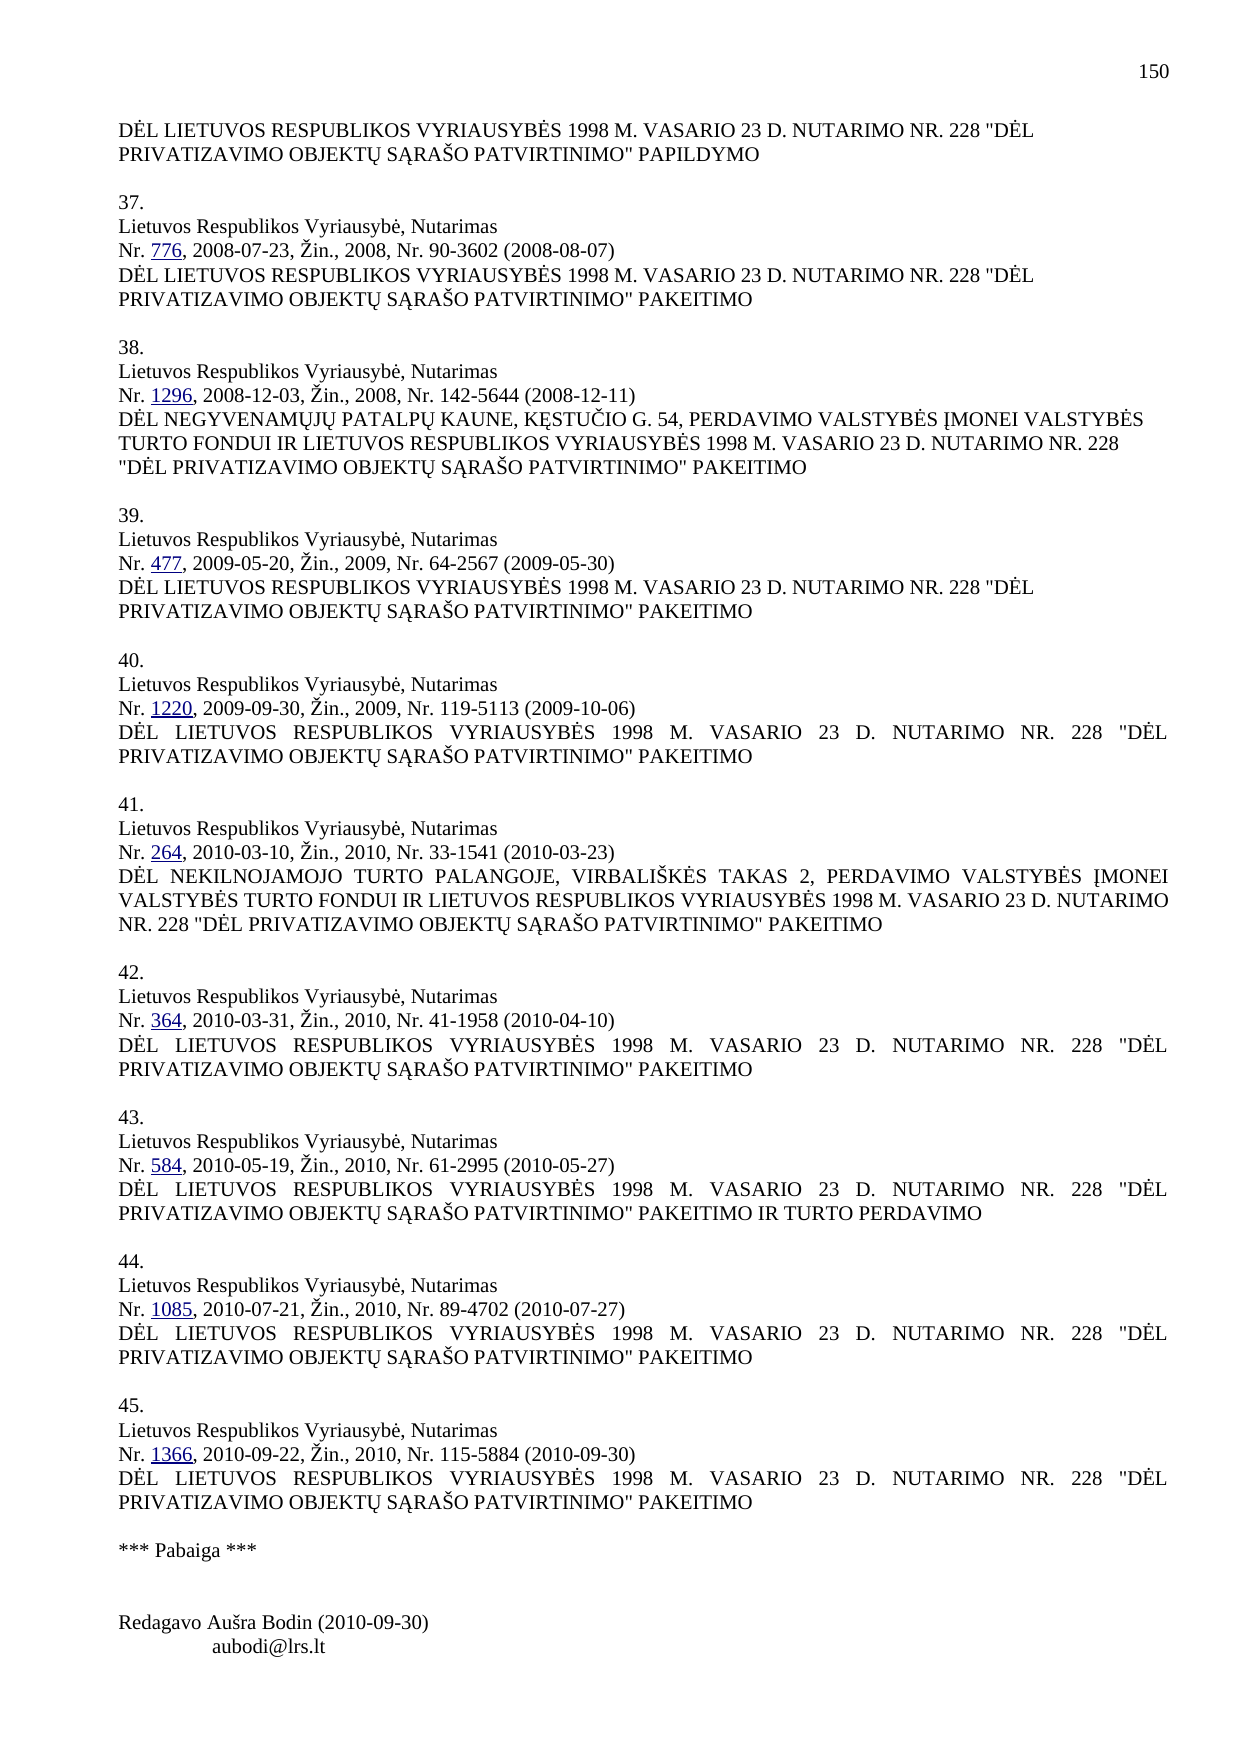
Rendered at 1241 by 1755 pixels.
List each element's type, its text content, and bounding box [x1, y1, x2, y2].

text Lietuvos Respublikos Vyriausybė, Nutarimas [118, 1417, 1169, 1442]
text 42. [118, 960, 1169, 984]
text *** Pabaiga *** [118, 1538, 1169, 1562]
text DĖL LIETUVOS RESPUBLIKOS VYRIAUSYBĖS 1998 M. VASARIO 23 D. NUTARIMO NR. 228 "DĖL PRIVATIZAVIMO OBJEKTŲ SĄRAŠO PATVIRTINIMO" PAPILDYMO [118, 118, 1169, 166]
text 37. [118, 190, 1169, 214]
text DĖL LIETUVOS RESPUBLIKOS VYRIAUSYBĖS 1998 M. VASARIO 23 D. NUTARIMO NR. 228 "DĖL PRIVATIZAVIMO OBJEKTŲ SĄRAŠO PATVIRTINIMO" PAKEITIMO [118, 720, 1169, 768]
text 39. [118, 503, 1169, 527]
text Nr. 364, 2010-03-31, Žin., 2010, Nr. 41-1958 (2010-04-10) [118, 1008, 1169, 1032]
text Nr. 1085, 2010-07-21, Žin., 2010, Nr. 89-4702 (2010-07-27) [118, 1297, 1169, 1321]
text Lietuvos Respublikos Vyriausybė, Nutarimas [118, 214, 1169, 238]
text DĖL LIETUVOS RESPUBLIKOS VYRIAUSYBĖS 1998 M. VASARIO 23 D. NUTARIMO NR. 228 "DĖL PRIVATIZAVIMO OBJEKTŲ SĄRAŠO PATVIRTINIMO" PAKEITIMO [118, 1466, 1169, 1514]
text DĖL LIETUVOS RESPUBLIKOS VYRIAUSYBĖS 1998 M. VASARIO 23 D. NUTARIMO NR. 228 "DĖL PRIVATIZAVIMO OBJEKTŲ SĄRAŠO PATVIRTINIMO" PAKEITIMO [118, 1032, 1169, 1081]
text Nr. 584, 2010-05-19, Žin., 2010, Nr. 61-2995 (2010-05-27) [118, 1153, 1169, 1177]
text DĖL LIETUVOS RESPUBLIKOS VYRIAUSYBĖS 1998 M. VASARIO 23 D. NUTARIMO NR. 228 "DĖL PRIVATIZAVIMO OBJEKTŲ SĄRAŠO PATVIRTINIMO" PAKEITIMO [118, 1321, 1169, 1369]
text Nr. 1296, 2008-12-03, Žin., 2008, Nr. 142-5644 (2008-12-11) [118, 383, 1169, 407]
text Lietuvos Respublikos Vyriausybė, Nutarimas [118, 359, 1169, 383]
text 45. [118, 1393, 1169, 1417]
text 41. [118, 792, 1169, 816]
text DĖL LIETUVOS RESPUBLIKOS VYRIAUSYBĖS 1998 M. VASARIO 23 D. NUTARIMO NR. 228 "DĖL PRIVATIZAVIMO OBJEKTŲ SĄRAŠO PATVIRTINIMO" PAKEITIMO IR TURTO PERDAVIMO [118, 1177, 1169, 1225]
text Nr. 264, 2010-03-10, Žin., 2010, Nr. 33-1541 (2010-03-23) [118, 840, 1169, 864]
text Lietuvos Respublikos Vyriausybė, Nutarimas [118, 527, 1169, 551]
text DĖL NEGYVENAMŲJŲ PATALPŲ KAUNE, KĘSTUČIO G. 54, PERDAVIMO VALSTYBĖS ĮMONEI VALSTYBĖS TURTO FONDUI IR LIETUVOS RESPUBLIKOS VYRIAUSYBĖS 1998 M. VASARIO 23 D. NUTARIMO NR. 228 "DĖL PRIVATIZAVIMO OBJEKTŲ SĄRAŠO PATVIRTINIMO" PAKEITIMO [118, 407, 1169, 479]
text Lietuvos Respublikos Vyriausybė, Nutarimas [118, 984, 1169, 1008]
text 43. [118, 1105, 1169, 1129]
text Nr. 1220, 2009-09-30, Žin., 2009, Nr. 119-5113 (2009-10-06) [118, 696, 1169, 720]
text Lietuvos Respublikos Vyriausybė, Nutarimas [118, 816, 1169, 840]
text Nr. 477, 2009-05-20, Žin., 2009, Nr. 64-2567 (2009-05-30) [118, 551, 1169, 575]
text 40. [118, 647, 1169, 672]
text aubodi@lrs.lt [118, 1634, 1169, 1658]
text Lietuvos Respublikos Vyriausybė, Nutarimas [118, 1129, 1169, 1153]
text Nr. 1366, 2010-09-22, Žin., 2010, Nr. 115-5884 (2010-09-30) [118, 1442, 1169, 1466]
text Redagavo Aušra Bodin (2010-09-30) [118, 1610, 1169, 1634]
text DĖL LIETUVOS RESPUBLIKOS VYRIAUSYBĖS 1998 M. VASARIO 23 D. NUTARIMO NR. 228 "DĖL PRIVATIZAVIMO OBJEKTŲ SĄRAŠO PATVIRTINIMO" PAKEITIMO [118, 575, 1169, 623]
text Lietuvos Respublikos Vyriausybė, Nutarimas [118, 1273, 1169, 1297]
text DĖL LIETUVOS RESPUBLIKOS VYRIAUSYBĖS 1998 M. VASARIO 23 D. NUTARIMO NR. 228 "DĖL PRIVATIZAVIMO OBJEKTŲ SĄRAŠO PATVIRTINIMO" PAKEITIMO [118, 262, 1169, 311]
text Nr. 776, 2008-07-23, Žin., 2008, Nr. 90-3602 (2008-08-07) [118, 238, 1169, 262]
text 38. [118, 335, 1169, 359]
text 44. [118, 1249, 1169, 1273]
text DĖL NEKILNOJAMOJO TURTO PALANGOJE, VIRBALIŠKĖS TAKAS 2, PERDAVIMO VALSTYBĖS ĮMONEI VALSTYBĖS TURTO FONDUI IR LIETUVOS RESPUBLIKOS VYRIAUSYBĖS 1998 M. VASARIO 23 D. NUTARIMO NR. 228 "DĖL PRIVATIZAVIMO OBJEKTŲ SĄRAŠO PATVIRTINIMO" PAKEITIMO [118, 864, 1169, 936]
text Lietuvos Respublikos Vyriausybė, Nutarimas [118, 672, 1169, 696]
